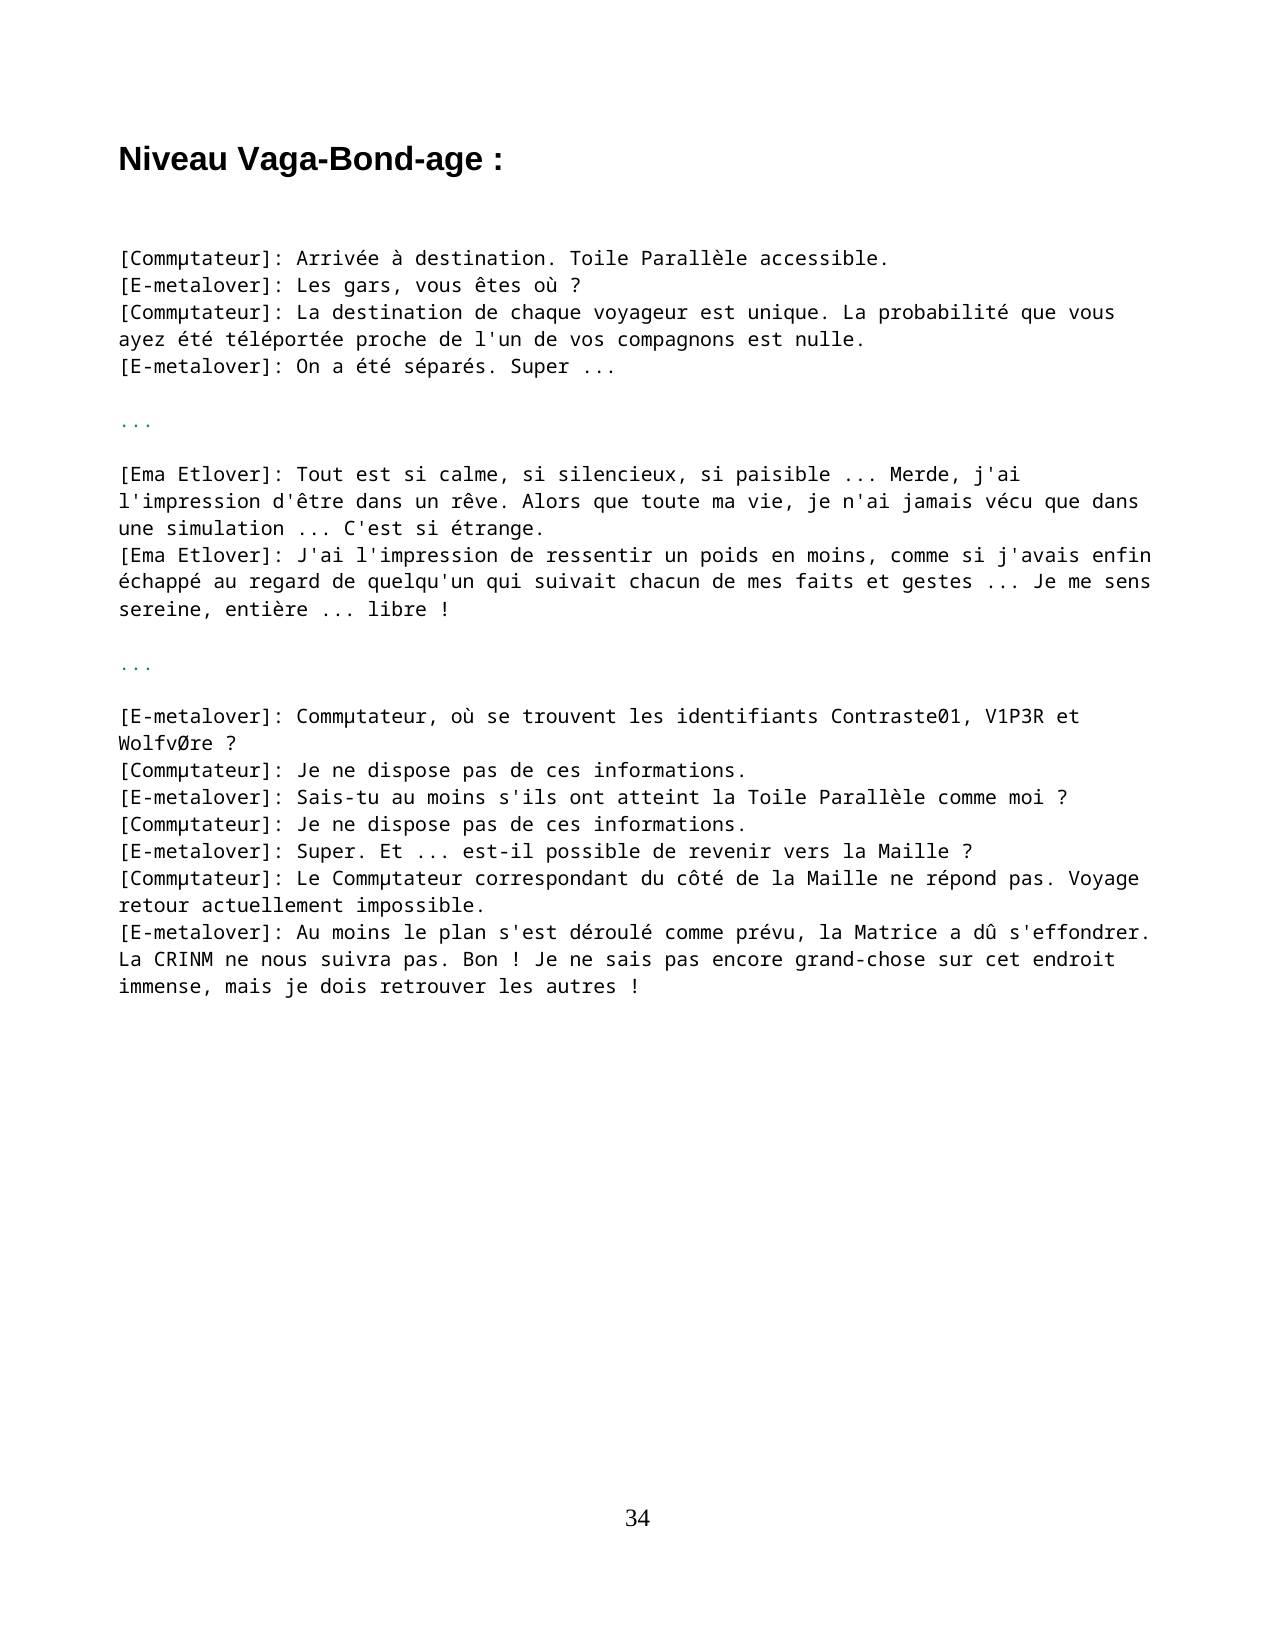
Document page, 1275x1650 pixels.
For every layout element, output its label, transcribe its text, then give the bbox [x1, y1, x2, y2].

text ... [118, 406, 1157, 433]
text [Commµtateur]: Je ne dispose pas de ces informations. [118, 811, 1157, 838]
text [Commµtateur]: Arrivée à destination. Toile Parallèle accessible. [118, 244, 1157, 271]
text [E-metalover]: Au moins le plan s'est déroulé comme prévu, la Matrice a dû s'effondrer. La CRINM ne nous suivra pas. Bon ! Je ne sais pas encore grand-chose sur cet endroit immense, mais je dois retrouver les autres ! [118, 918, 1157, 999]
text [E-metalover]: On a été séparés. Super ... [118, 352, 1157, 379]
text [Commµtateur]: Le Commµtateur correspondant du côté de la Maille ne répond pas. Voyage retour actuellement impossible. [118, 864, 1157, 918]
text [E-metalover]: Super. Et ... est-il possible de revenir vers la Maille ? [118, 838, 1157, 864]
text [Ema Etlover]: J'ai l'impression de ressentir un poids en moins, comme si j'avais enfin échappé au regard de quelqu'un qui suivait chacun de mes faits et gestes ... Je me sens sereine, entière ... libre ! [118, 541, 1157, 622]
text [Ema Etlover]: Tout est si calme, si silencieux, si paisible ... Merde, j'ai l'impression d'être dans un rêve. Alors que toute ma vie, je n'ai jamais vécu que dans une simulation ... C'est si étrange. [118, 460, 1157, 541]
subtitle Niveau Vaga-Bond-age : [118, 139, 1157, 178]
text ... [118, 649, 1157, 676]
text [Commµtateur]: Je ne dispose pas de ces informations. [118, 757, 1157, 784]
text [E-metalover]: Sais-tu au moins s'ils ont atteint la Toile Parallèle comme moi ? [118, 784, 1157, 811]
text [Commµtateur]: La destination de chaque voyageur est unique. La probabilité que vous ayez été téléportée proche de l'un de vos compagnons est nulle. [118, 298, 1157, 352]
text [E-metalover]: Commµtateur, où se trouvent les identifiants Contraste01, V1P3R et WolfvØre ? [118, 703, 1157, 757]
text [E-metalover]: Les gars, vous êtes où ? [118, 271, 1157, 298]
